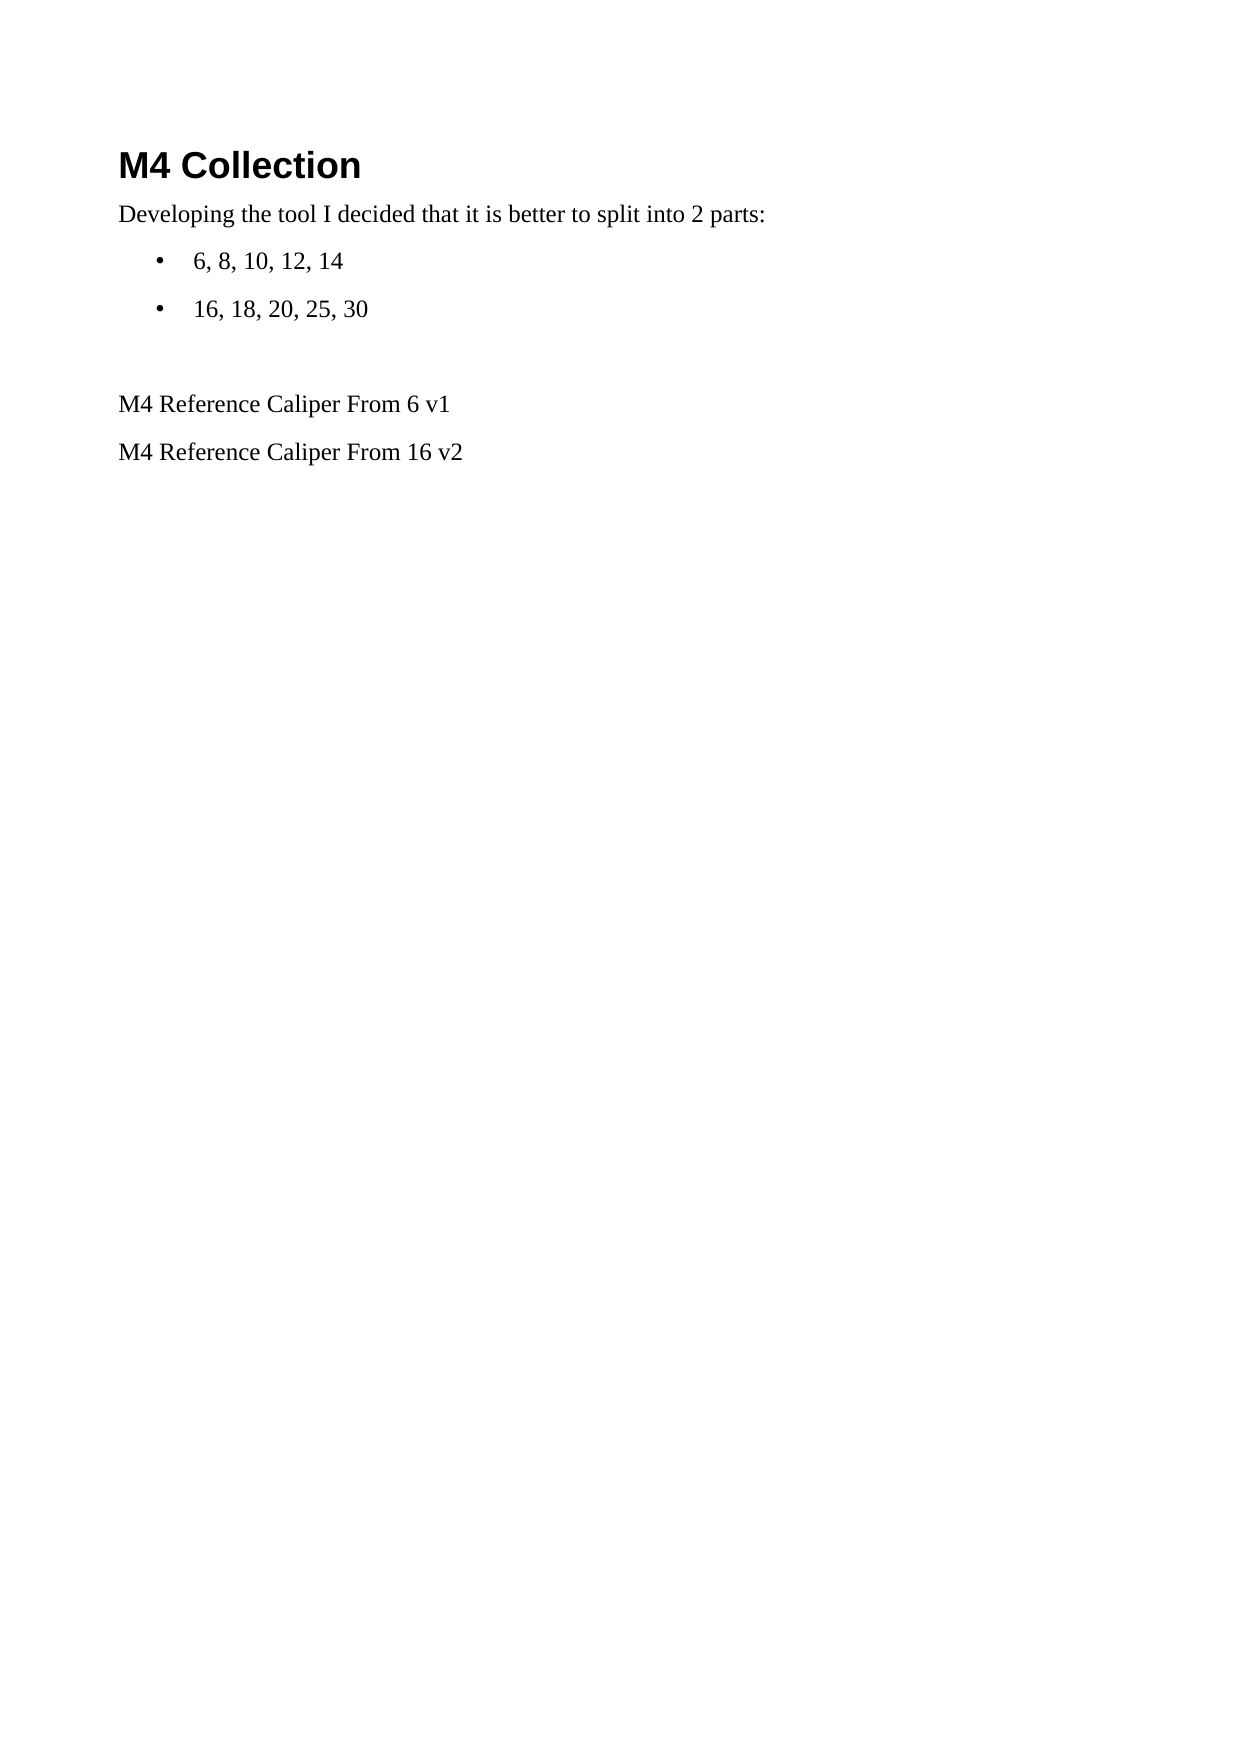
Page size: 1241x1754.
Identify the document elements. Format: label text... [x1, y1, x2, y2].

list 6, 8, 10, 12, 14 [156, 246, 1122, 275]
text M4 Reference Caliper From 6 v1 [118, 389, 1122, 418]
subtitle M4 Collection [118, 143, 1122, 186]
text Developing the tool I decided that it is better to split into 2 parts: [118, 199, 1122, 227]
text M4 Reference Caliper From 16 v2 [118, 437, 1122, 466]
list 16, 18, 20, 25, 30 [156, 294, 1122, 323]
